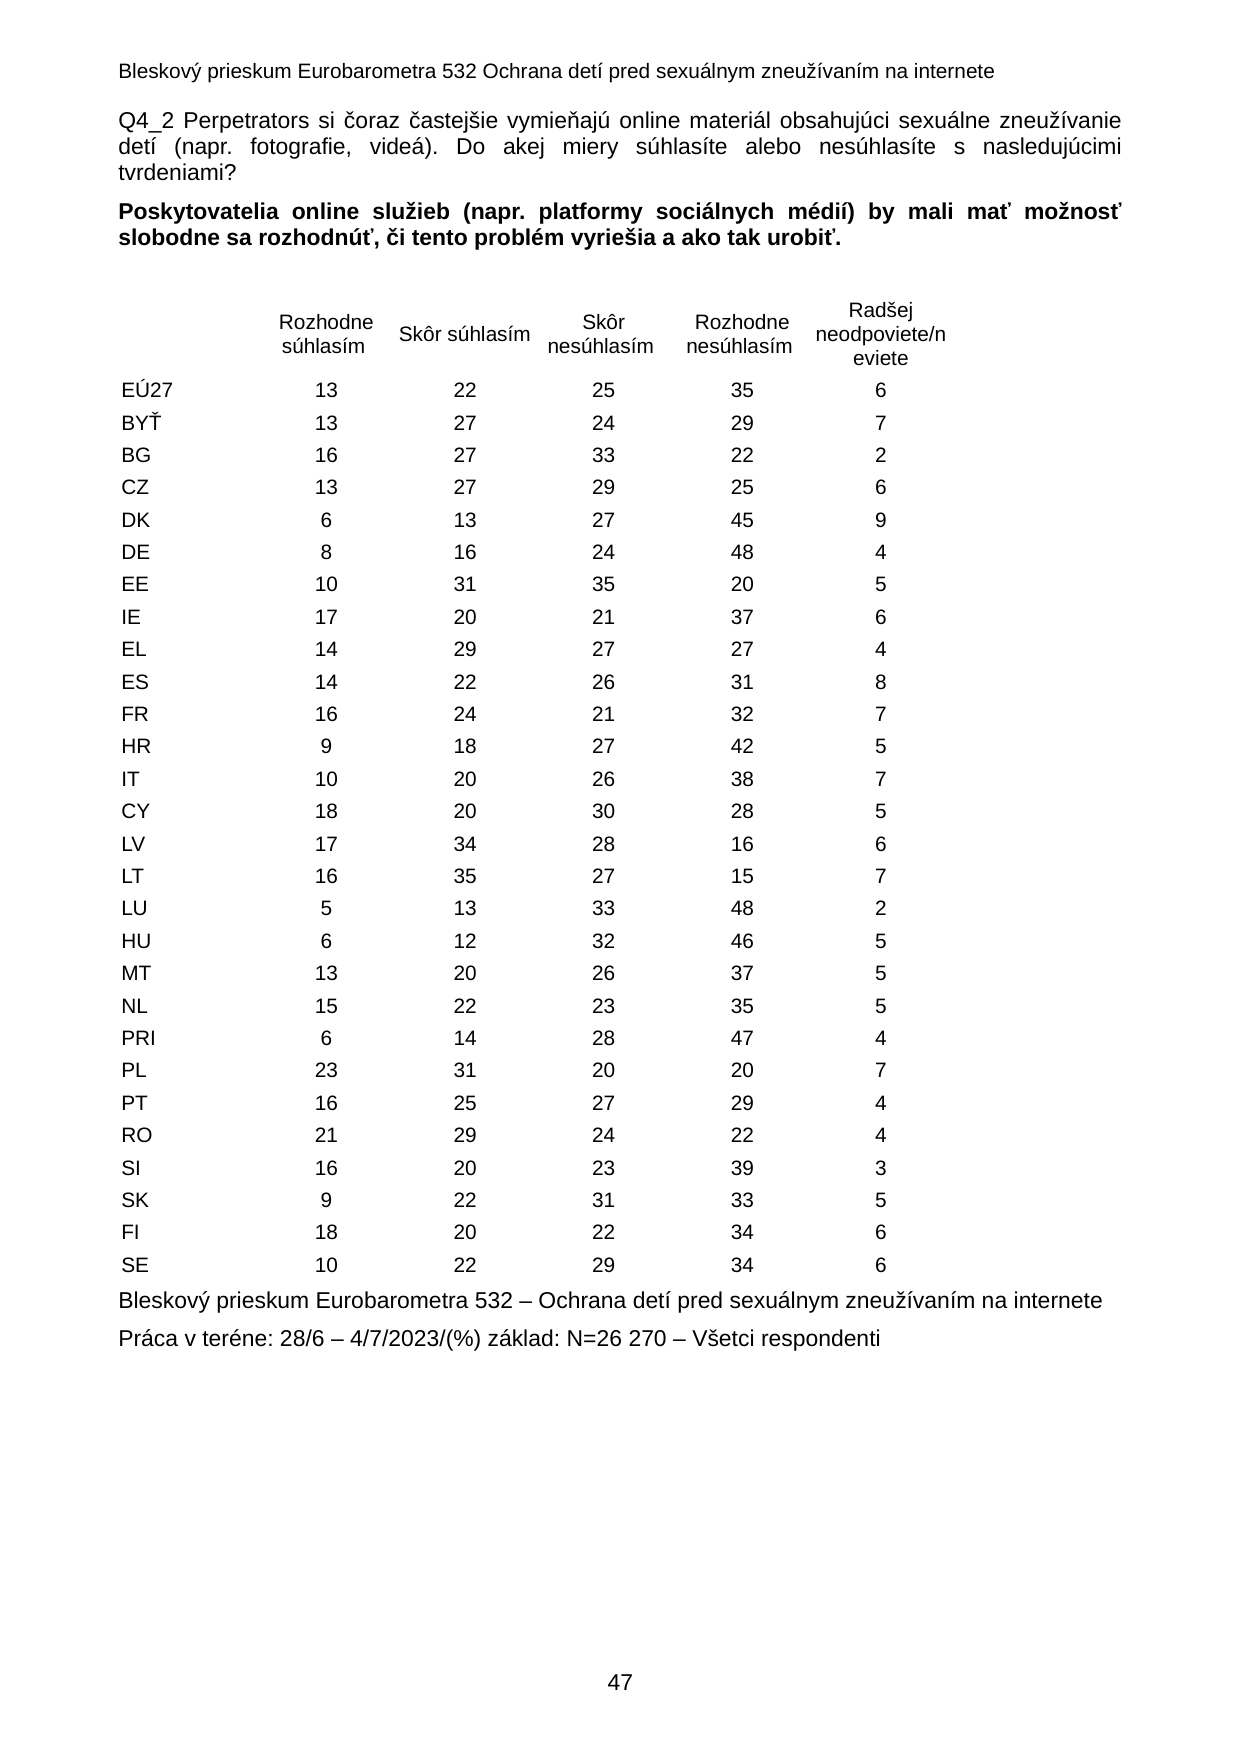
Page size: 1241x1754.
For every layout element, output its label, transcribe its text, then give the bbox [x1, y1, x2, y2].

table_cell 22 [395, 1249, 534, 1281]
table_cell 14 [395, 1022, 534, 1054]
text Bleskový prieskum Eurobarometra 532 – Ochrana detí pred sexuálnym zneužívaním na internete [118, 1287, 1122, 1313]
table_cell 5 [811, 1184, 950, 1216]
table_cell 27 [395, 439, 534, 471]
table_cell 27 [534, 860, 673, 892]
table_cell 20 [673, 568, 811, 601]
table_cell 22 [395, 1184, 534, 1216]
table_cell FI [118, 1216, 257, 1248]
table_cell 18 [257, 1216, 395, 1248]
table_cell 22 [673, 439, 811, 471]
table_cell 5 [811, 568, 950, 601]
table_cell 7 [811, 406, 950, 438]
table_cell 24 [534, 1119, 673, 1151]
table_cell BG [118, 439, 257, 471]
table_cell 5 [811, 730, 950, 762]
table_cell 45 [673, 503, 811, 536]
table_cell SI [118, 1151, 257, 1184]
table_cell PL [118, 1054, 257, 1086]
table_cell LT [118, 860, 257, 892]
table_cell 29 [673, 406, 811, 438]
table_cell 34 [673, 1249, 811, 1281]
table_cell 23 [534, 989, 673, 1022]
table_cell 23 [257, 1054, 395, 1086]
table_cell 5 [811, 957, 950, 989]
table_cell PT [118, 1086, 257, 1119]
table_cell DK [118, 503, 257, 536]
table_cell FR [118, 698, 257, 730]
table_cell 33 [673, 1184, 811, 1216]
table_cell 2 [811, 439, 950, 471]
table_cell 7 [811, 860, 950, 892]
table_cell 22 [534, 1216, 673, 1248]
table_cell 15 [257, 989, 395, 1022]
table_cell 31 [534, 1184, 673, 1216]
table_cell 5 [811, 989, 950, 1022]
table_cell 28 [534, 827, 673, 860]
table_cell 4 [811, 633, 950, 665]
table_cell 14 [257, 633, 395, 665]
table_cell 7 [811, 763, 950, 795]
table_cell 29 [395, 1119, 534, 1151]
table_cell 38 [673, 763, 811, 795]
table_cell LU [118, 892, 257, 924]
table_cell 13 [395, 892, 534, 924]
table_cell 24 [534, 406, 673, 438]
table_cell 20 [395, 1216, 534, 1248]
table_cell 20 [395, 601, 534, 633]
table_cell 20 [534, 1054, 673, 1086]
table_cell 22 [673, 1119, 811, 1151]
table_cell 47 [673, 1022, 811, 1054]
table_cell 29 [534, 471, 673, 503]
table_cell HU [118, 925, 257, 957]
table_cell 29 [673, 1086, 811, 1119]
table_cell 46 [673, 925, 811, 957]
table_cell 6 [811, 1216, 950, 1248]
table_cell 4 [811, 1119, 950, 1151]
table_cell 42 [673, 730, 811, 762]
table_cell 8 [257, 536, 395, 568]
table_cell 23 [534, 1151, 673, 1184]
table_cell 12 [395, 925, 534, 957]
table_cell 20 [395, 763, 534, 795]
table_cell EL [118, 633, 257, 665]
table_cell 13 [257, 374, 395, 406]
table_cell 16 [673, 827, 811, 860]
table_cell EÚ27 [118, 374, 257, 406]
table_cell 27 [534, 503, 673, 536]
table_cell 21 [257, 1119, 395, 1151]
table_cell 32 [534, 925, 673, 957]
table_cell 17 [257, 827, 395, 860]
table_cell 29 [395, 633, 534, 665]
table_cell DE [118, 536, 257, 568]
table_cell SE [118, 1249, 257, 1281]
table_cell 22 [395, 374, 534, 406]
table_cell BYŤ [118, 406, 257, 438]
table_cell 9 [811, 503, 950, 536]
table_header Rozhodne súhlasím [257, 295, 395, 374]
table_cell EE [118, 568, 257, 601]
table_cell 6 [811, 471, 950, 503]
table_cell 7 [811, 1054, 950, 1086]
table_cell 30 [534, 795, 673, 827]
table_cell 10 [257, 568, 395, 601]
table_cell 27 [673, 633, 811, 665]
table_cell 35 [395, 860, 534, 892]
table_cell 9 [257, 730, 395, 762]
table_cell 5 [811, 795, 950, 827]
table_cell 31 [673, 665, 811, 698]
table_cell 3 [811, 1151, 950, 1184]
table_cell 37 [673, 957, 811, 989]
table_cell 6 [811, 1249, 950, 1281]
text Práca v teréne: 28/6 – 4/7/2023/(%) základ: N=26 270 – Všetci respondenti [118, 1325, 1122, 1351]
table_cell LV [118, 827, 257, 860]
table_cell 18 [257, 795, 395, 827]
table_cell IE [118, 601, 257, 633]
table_cell 5 [257, 892, 395, 924]
table_cell 28 [534, 1022, 673, 1054]
table_cell 35 [534, 568, 673, 601]
table_header Skôr nesúhlasím [534, 295, 673, 374]
table_cell 21 [534, 601, 673, 633]
table_cell 26 [534, 665, 673, 698]
table_cell 6 [257, 925, 395, 957]
table_cell 15 [673, 860, 811, 892]
table_cell 18 [395, 730, 534, 762]
table_cell 25 [534, 374, 673, 406]
table_cell CZ [118, 471, 257, 503]
table_cell 13 [257, 406, 395, 438]
table_cell 4 [811, 536, 950, 568]
table_cell 6 [811, 601, 950, 633]
table_cell 21 [534, 698, 673, 730]
table_cell 31 [395, 568, 534, 601]
table_cell PRI [118, 1022, 257, 1054]
table_cell 13 [257, 471, 395, 503]
table_cell 24 [395, 698, 534, 730]
table_cell 16 [257, 860, 395, 892]
table_cell 20 [673, 1054, 811, 1086]
table_cell 35 [673, 989, 811, 1022]
table_cell NL [118, 989, 257, 1022]
table_cell 6 [811, 374, 950, 406]
table_cell 13 [395, 503, 534, 536]
table_cell 8 [811, 665, 950, 698]
table_cell 27 [395, 406, 534, 438]
table_header Rozhodne nesúhlasím [673, 295, 811, 374]
table_cell CY [118, 795, 257, 827]
table_cell 16 [257, 698, 395, 730]
table_cell 34 [673, 1216, 811, 1248]
table_header Radšej neodpoviete/neviete [811, 295, 950, 374]
table_cell 27 [534, 1086, 673, 1119]
table_cell 26 [534, 763, 673, 795]
table_cell 2 [811, 892, 950, 924]
table_cell 6 [257, 503, 395, 536]
table_cell 16 [257, 1151, 395, 1184]
table_cell 32 [673, 698, 811, 730]
table_cell 39 [673, 1151, 811, 1184]
table_cell 29 [534, 1249, 673, 1281]
table_cell 14 [257, 665, 395, 698]
table_cell 37 [673, 601, 811, 633]
table_cell 25 [395, 1086, 534, 1119]
table_cell 17 [257, 601, 395, 633]
table_cell 35 [673, 374, 811, 406]
table_cell RO [118, 1119, 257, 1151]
table_cell 22 [395, 989, 534, 1022]
table_cell 22 [395, 665, 534, 698]
text Poskytovatelia online služieb (napr. platformy sociálnych médií) by mali mať možnosť slobodne sa rozhodnúť, či tento problém vyriešia a ako tak urobiť. [118, 198, 1122, 250]
table_cell 4 [811, 1086, 950, 1119]
table_cell 25 [673, 471, 811, 503]
table_cell 26 [534, 957, 673, 989]
table_cell 20 [395, 795, 534, 827]
table_cell 10 [257, 1249, 395, 1281]
table_cell 24 [534, 536, 673, 568]
text Q4_2 Perpetrators si čoraz častejšie vymieňajú online materiál obsahujúci sexuálne zneužívanie detí (napr. fotografie, videá). Do akej miery súhlasíte alebo nesúhlasíte s nasledujúcimi tvrdeniami? [118, 107, 1122, 186]
table_cell 27 [534, 730, 673, 762]
table_cell HR [118, 730, 257, 762]
table_cell 33 [534, 439, 673, 471]
table_cell 48 [673, 892, 811, 924]
table_cell 16 [395, 536, 534, 568]
table_cell 31 [395, 1054, 534, 1086]
table_cell 4 [811, 1022, 950, 1054]
table_cell 33 [534, 892, 673, 924]
table_cell MT [118, 957, 257, 989]
table_cell ES [118, 665, 257, 698]
table_cell 9 [257, 1184, 395, 1216]
table_cell IT [118, 763, 257, 795]
table_cell 16 [257, 439, 395, 471]
table_cell 13 [257, 957, 395, 989]
table_cell 28 [673, 795, 811, 827]
table_cell 6 [257, 1022, 395, 1054]
table_cell 27 [534, 633, 673, 665]
table_cell 20 [395, 957, 534, 989]
table_cell 27 [395, 471, 534, 503]
table_cell SK [118, 1184, 257, 1216]
table_cell 5 [811, 925, 950, 957]
table_cell 16 [257, 1086, 395, 1119]
table_header [118, 295, 257, 374]
table_cell 10 [257, 763, 395, 795]
table_header Skôr súhlasím [395, 295, 534, 374]
table_cell 20 [395, 1151, 534, 1184]
table_cell 6 [811, 827, 950, 860]
table_cell 7 [811, 698, 950, 730]
table_cell 48 [673, 536, 811, 568]
table_cell 34 [395, 827, 534, 860]
